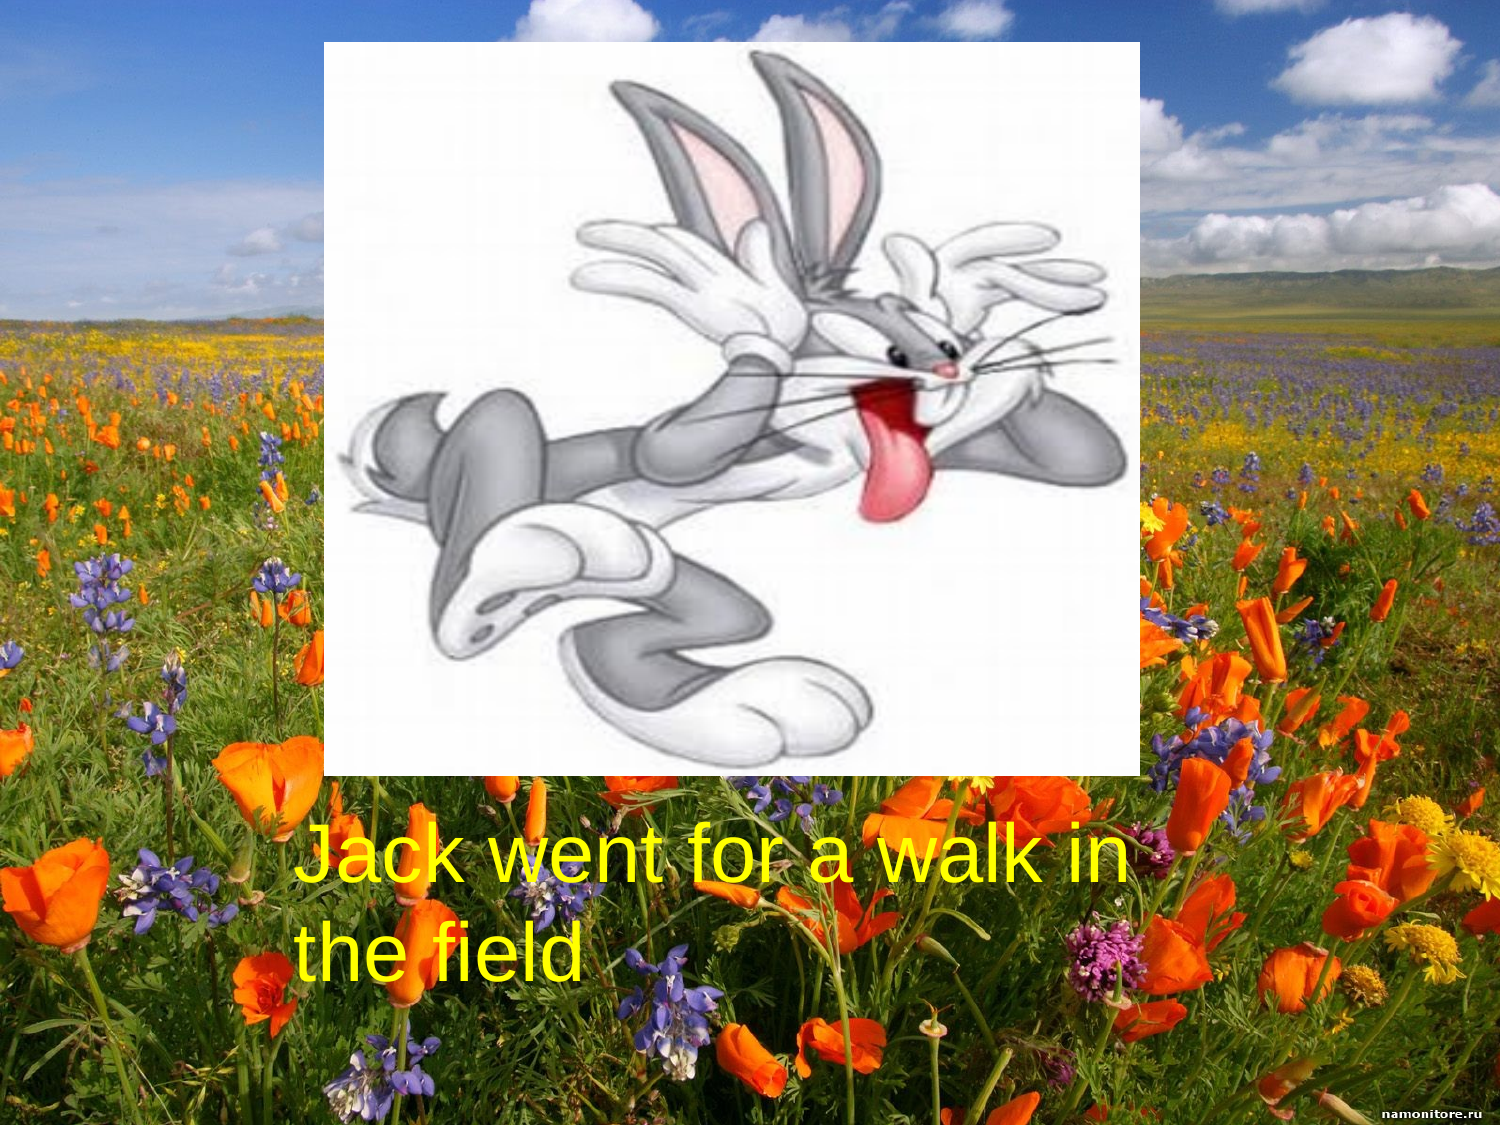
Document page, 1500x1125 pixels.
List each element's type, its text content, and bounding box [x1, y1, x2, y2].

list Jack went for a walk in the field [294, 798, 1195, 1125]
picture [0, 0, 1500, 1125]
